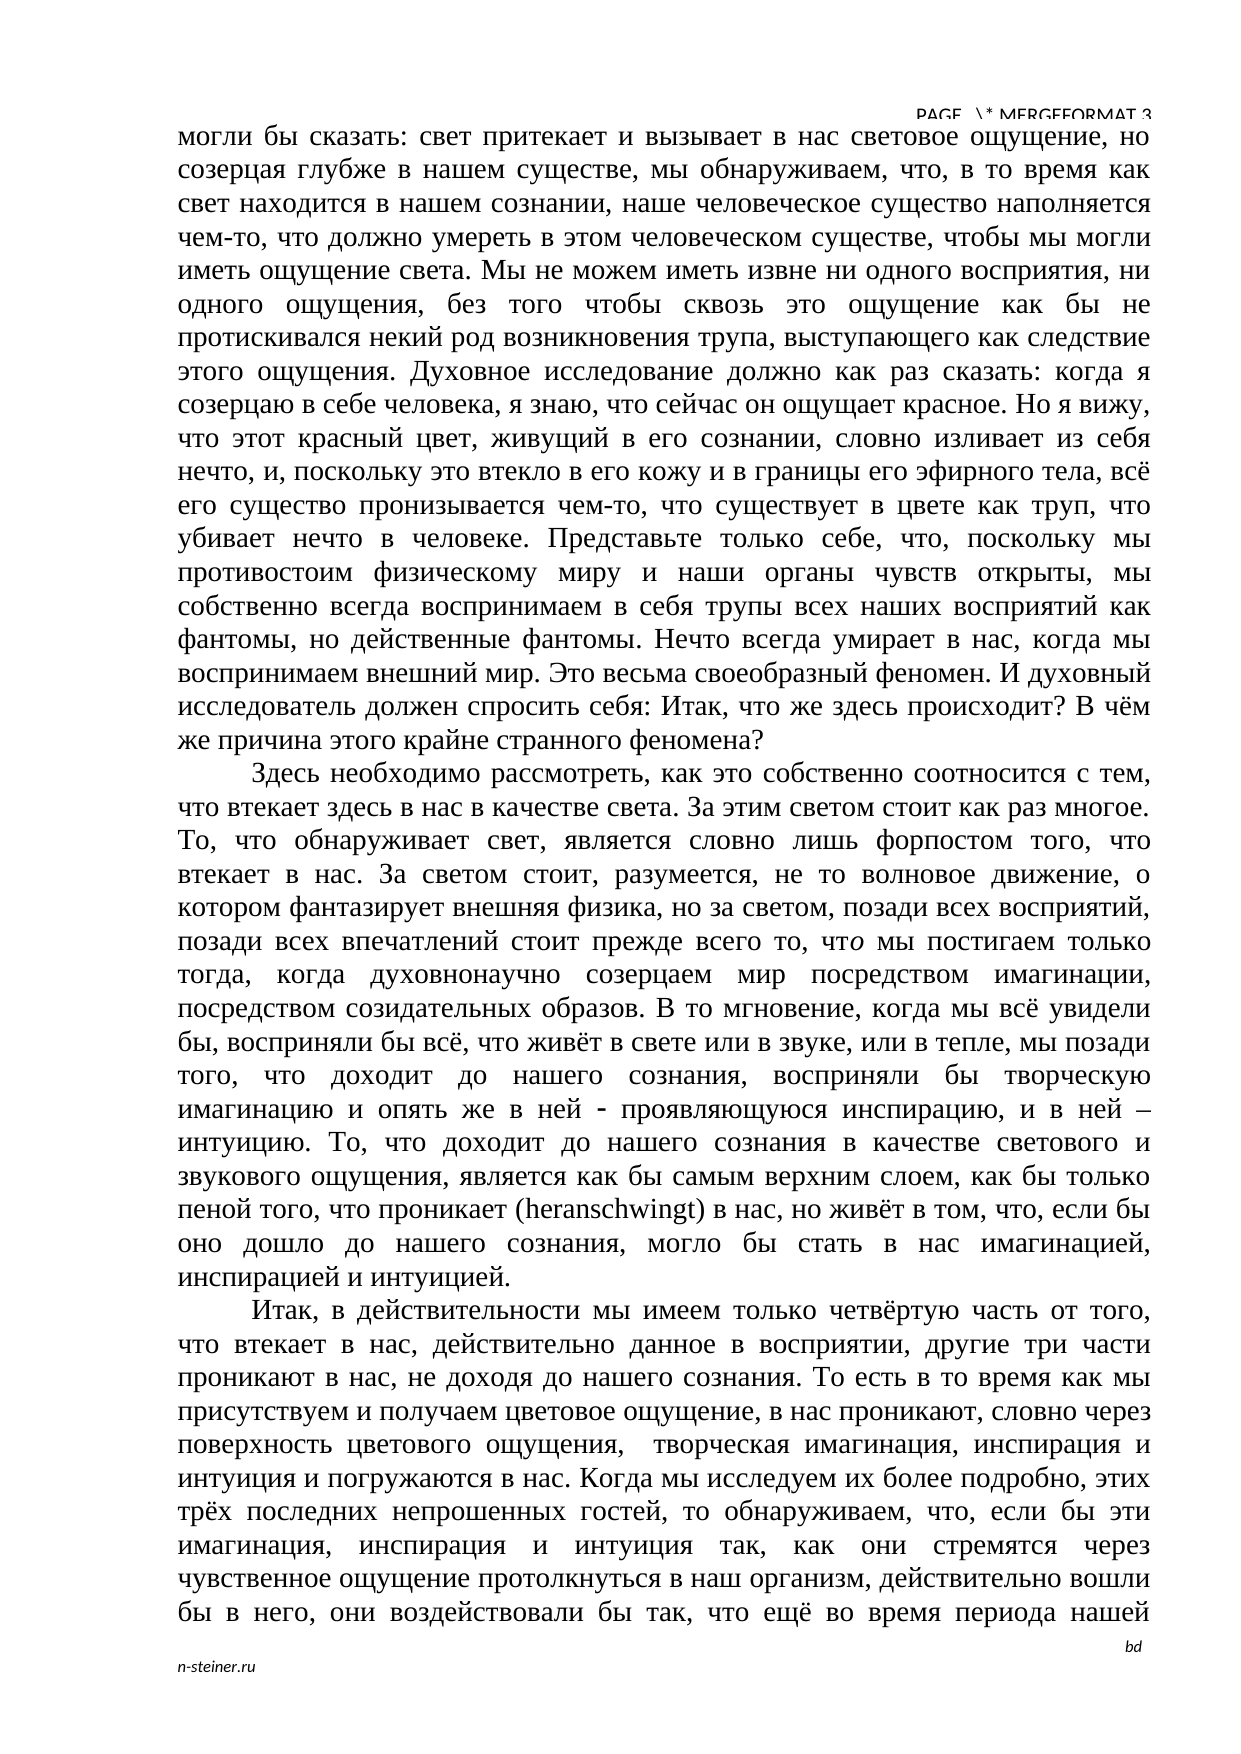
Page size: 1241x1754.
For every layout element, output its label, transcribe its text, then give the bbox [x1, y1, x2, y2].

text Здесь необходимо рассмотреть, как это собственно соотносится с тем, что втекает здесь в нас в качестве света. За этим светом стоит как раз многое. То, что обнаруживает свет, является словно лишь форпостом того, что втекает в нас. За светом стоит, разумеется, не то волновое движение, о котором фантазирует внешняя физика, но за светом, позади всех восприятий, позади всех впечатлений стоит прежде всего то, что мы постигаем только тогда, когда духовнонаучно созерцаем мир посредством имагинации, посредством созидательных образов. В то мгновение, когда мы всё увидели бы, восприняли бы всё, что живёт в свете или в звуке, или в тепле, мы позади того, что доходит до нашего сознания, восприняли бы творческую имагинацию и опять же в ней  проявляющуюся инспирацию, и в ней – интуицию. То, что доходит до нашего сознания в качестве светового и звукового ощущения, является как бы самым верхним слоем, как бы только пеной того, что проникает (heranschwingt) в нас, но живёт в том, что, если бы оно дошло до нашего сознания, могло бы стать в нас имагинацией, инспирацией и интуицией. [177, 755, 1152, 1292]
text Итак, в действительности мы имеем только четвёртую часть от того, что втекает в нас, действительно данное в восприятии, другие три части проникают в нас, не доходя до нашего сознания. То есть в то время как мы присутствуем и получаем цветовое ощущение, в нас проникают, словно через поверхность цветового ощущения, творческая имагинация, инспирация и интуиция и погружаются в нас. Когда мы исследуем их более подробно, этих трёх последних непрошенных гостей, то обнаруживаем, что, если бы эти имагинация, инспирация и интуиция так, как они стремятся через чувственное ощущение протолкнуться в наш организм, действительно вошли бы в него, они воздействовали бы так, что ещё во время периода нашей [177, 1292, 1152, 1628]
text могли бы сказать: свет притекает и вызывает в нас световое ощущение, но созерцая глубже в нашем существе, мы обнаруживаем, что, в то время как свет находится в нашем сознании, наше человеческое существо наполняется чем-то, что должно умереть в этом человеческом существе, чтобы мы могли иметь ощущение света. Мы не можем иметь извне ни одного восприятия, ни одного ощущения, без того чтобы сквозь это ощущение как бы не протискивался некий род возникновения трупа, выступающего как следствие этого ощущения. Духовное исследование должно как раз сказать: когда я созерцаю в себе человека, я знаю, что сейчас он ощущает красное. Но я вижу, что этот красный цвет, живущий в его сознании, словно изливает из себя нечто, и, поскольку это втекло в его кожу и в границы его эфирного тела, всё его существо пронизывается чем-то, что существует в цвете как труп, что убивает нечто в человеке. Представьте только себе, что, поскольку мы противостоим физическому миру и наши органы чувств открыты, мы собственно всегда воспринимаем в себя трупы всех наших восприятий как фантомы, но действенные фантомы. Нечто всегда умирает в нас, когда мы воспринимаем внешний мир. Это весьма своеобразный феномен. И духовный исследователь должен спросить себя: Итак, что же здесь происходит? В чём же причина этого крайне странного феномена? [177, 118, 1152, 755]
